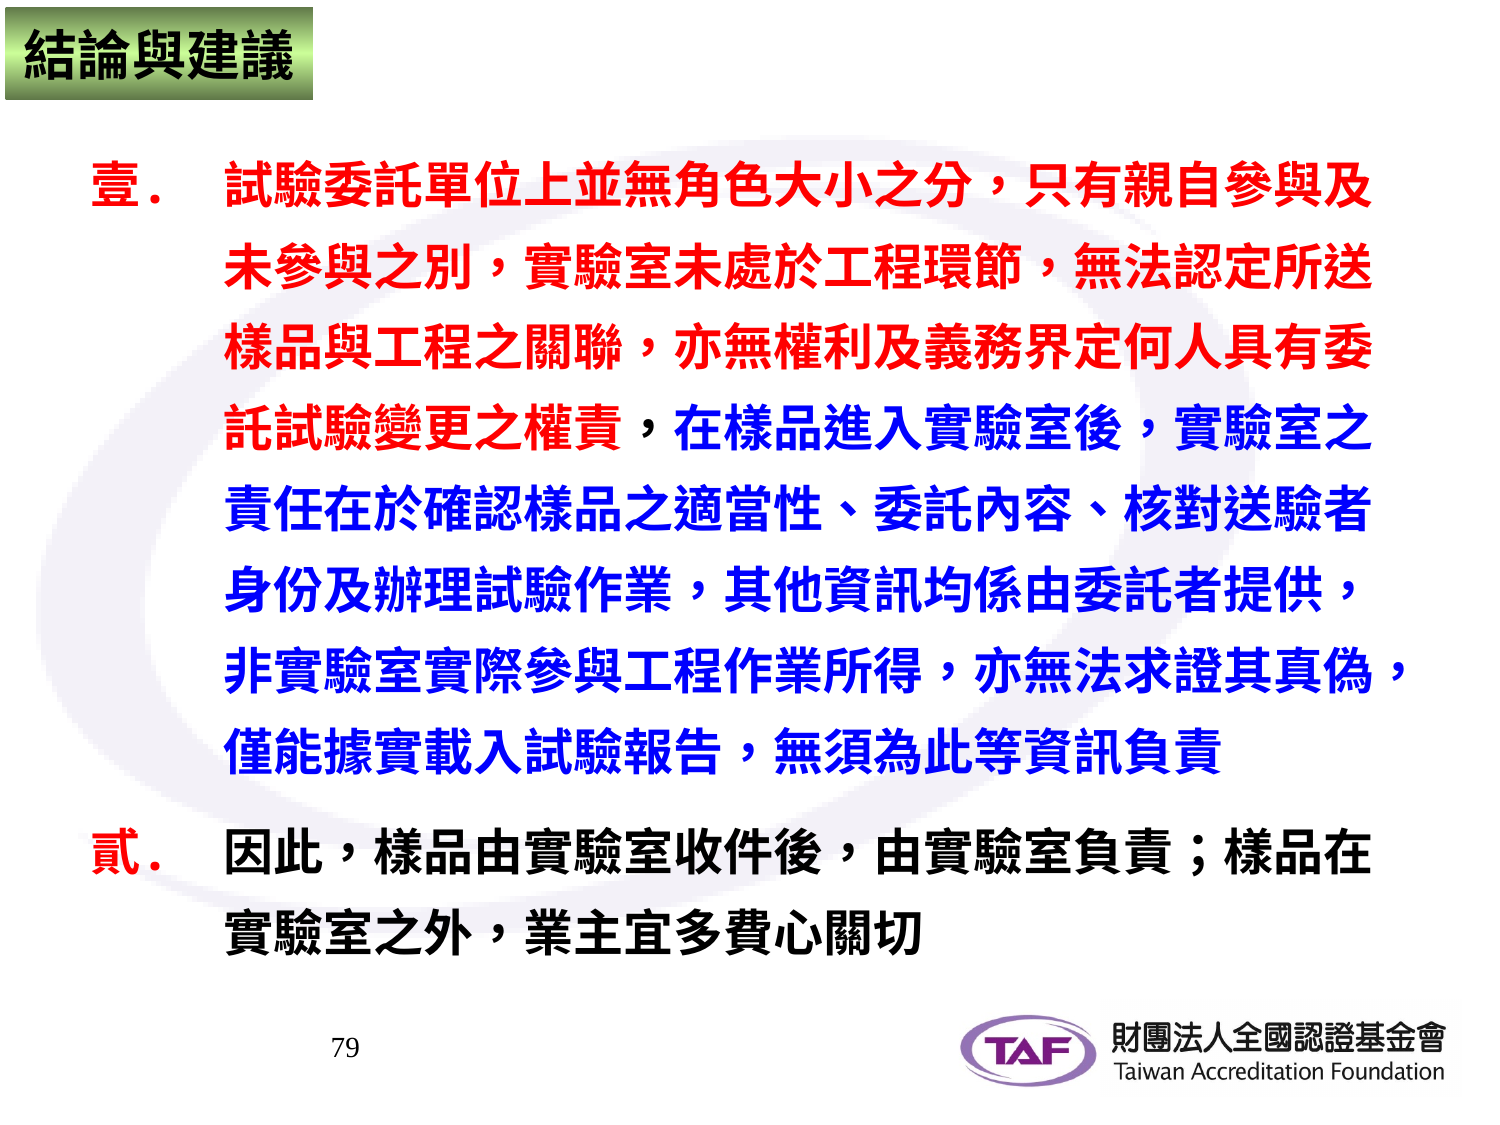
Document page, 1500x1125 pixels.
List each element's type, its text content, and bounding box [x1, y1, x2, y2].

text_box [199, 1021, 376, 1125]
picture [937, 999, 1462, 1097]
list 試驗委託單位上並無角色大小之分，只有親自參與及未參與之別，實驗室未處於工程環節，無法認定所送樣品與工程之關聯，亦無權利及義務界定何人具有委託試驗變更之權責，在樣品進入實驗室後，實驗室之責任在於確認樣品之適當性、委託內容、核對送驗者身份及辦理試驗作業，其他資訊均係由委託者提供，非實驗室實際參與工程作業所得，亦無法求證其真偽，僅能據實載入試驗報告，無須為此等資訊負責 因此，樣品由實驗室收件後，由實驗室負責；樣品在實驗室之外，業主宜多費心關切 [75, 125, 1426, 1012]
title 結論與建議 [5, 7, 313, 100]
